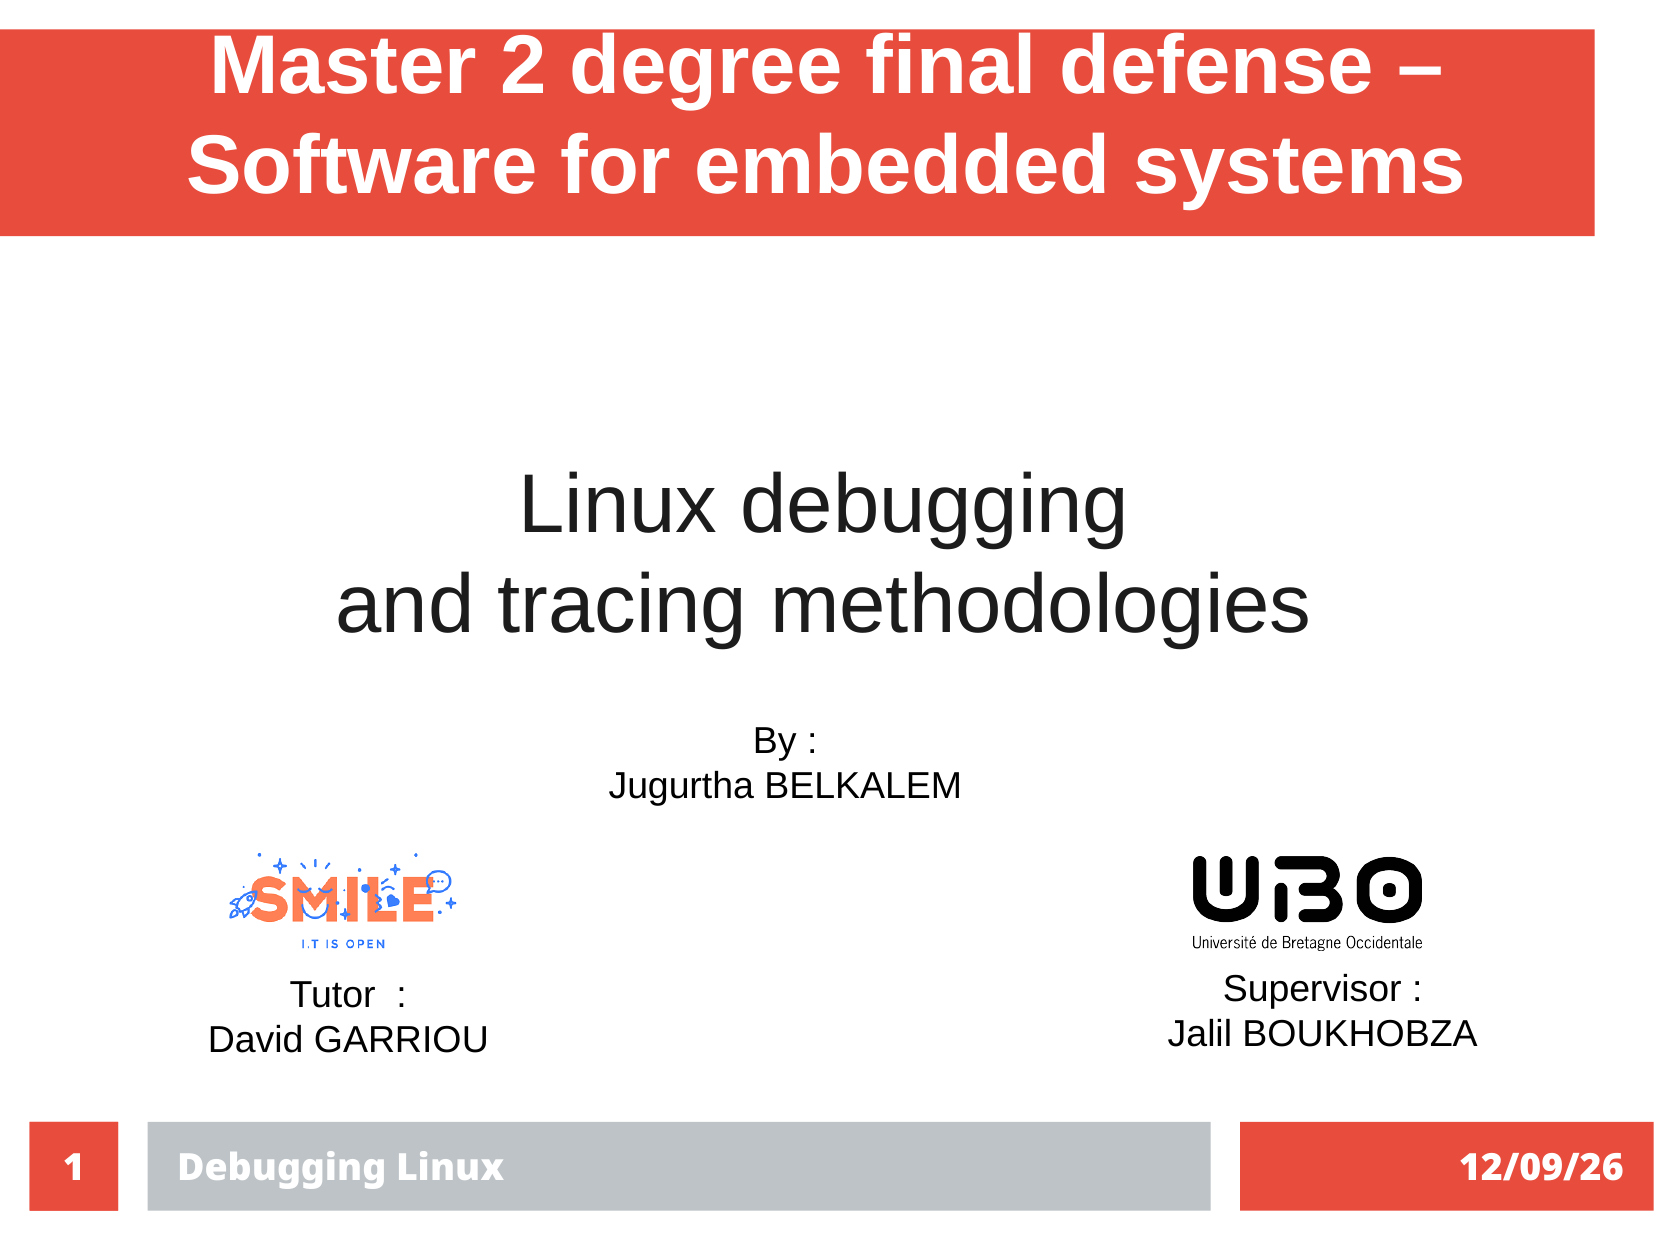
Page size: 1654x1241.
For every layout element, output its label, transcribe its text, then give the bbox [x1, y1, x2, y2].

text_box Linux debugging and tracing methodologies [212, 448, 1459, 644]
picture [1193, 856, 1422, 951]
picture [224, 850, 460, 954]
text_box Master 2 degree final defense – Software for embedded systems [82, 127, 1571, 211]
text_box Tutor : David GARRIOU [88, 962, 609, 1066]
text_box By : Jugurtha BELKALEM [307, 708, 1264, 812]
text_box Supervisor : Jalil BOUKHOBZA [1062, 956, 1583, 1060]
